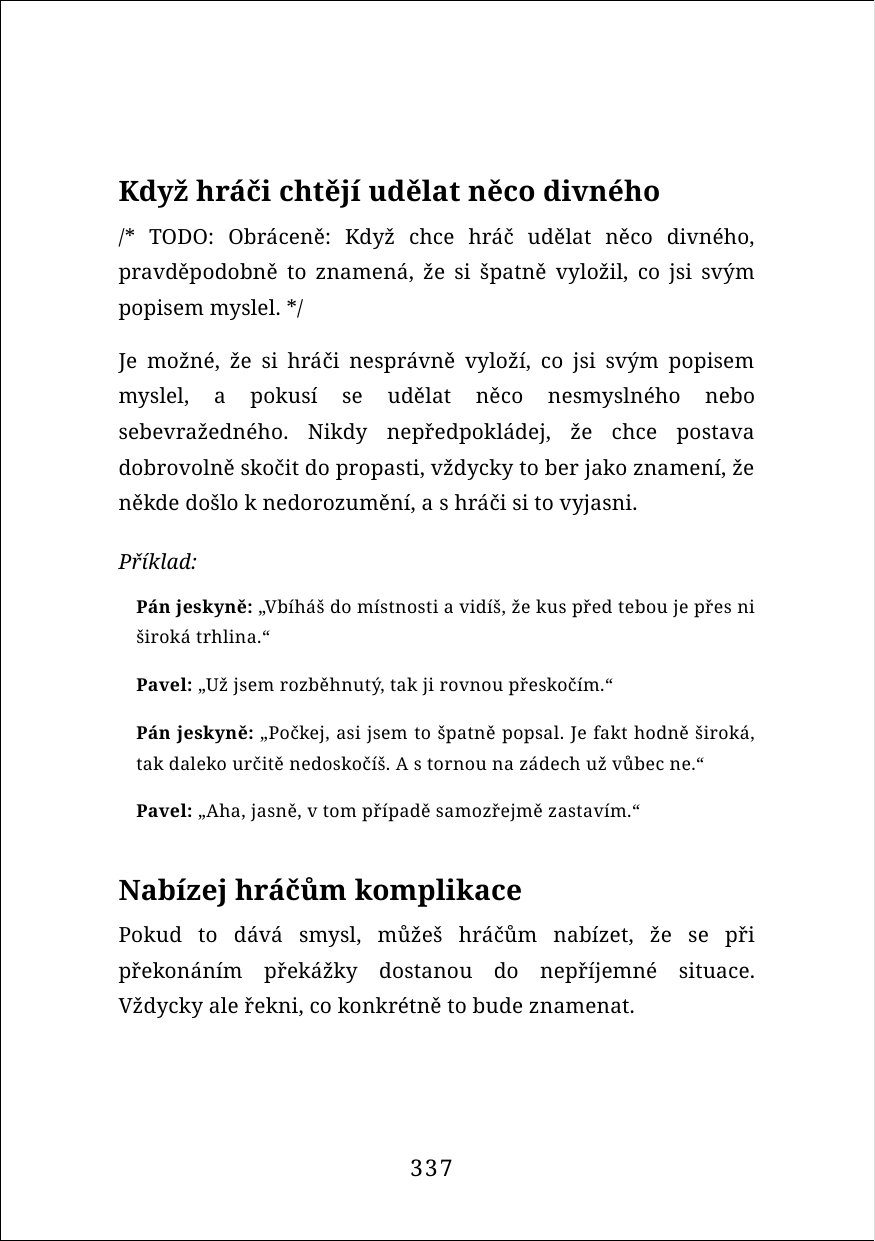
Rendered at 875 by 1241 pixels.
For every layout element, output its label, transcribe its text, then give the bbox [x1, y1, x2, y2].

text Pokud to dává smysl, můžeš hráčům nabízet, že se při překonáním překážky dostanou do nepříjemné situace. Vždycky ale řekni, co konkrétně to bude znamenat. [118, 921, 756, 1020]
subtitle Když hráči chtějí udělat něco divného [118, 172, 756, 210]
text Pavel: „Aha, jasně, v tom případě samozřejmě zastavím.“ [136, 799, 756, 823]
subtitle Nabízej hráčům komplikace [118, 870, 756, 909]
text Je možné, že si hráči nesprávně vyloží, co jsi svým popisem myslel, a pokusí se udělat něco nesmyslného nebo sebevražedného. Nikdy nepředpokládej, že chce postava dobrovolně skočit do propasti, vždycky to ber jako znamení, že někde došlo k nedorozumění, a s hráči si to vyjasni. [118, 346, 756, 517]
text Příklad: [118, 547, 756, 576]
text Pavel: „Už jsem rozběhnutý, tak ji rovnou přeskočím.“ [136, 673, 756, 697]
text /* TODO: Obráceně: Když chce hráč udělat něco divného, pravděpodobně to znamená, že si špatně vyložil, co jsi svým popisem myslel. */ [118, 222, 756, 321]
text Pán jeskyně: „Počkej, asi jsem to špatně popsal. Je fakt hodně široká, tak daleko určitě nedoskočíš. A s tornou na zádech už vůbec ne.“ [136, 721, 756, 775]
text Pán jeskyně: „Vbíháš do místnosti a vidíš, že kus před tebou je přes ni široká trhlina.“ [136, 595, 756, 649]
